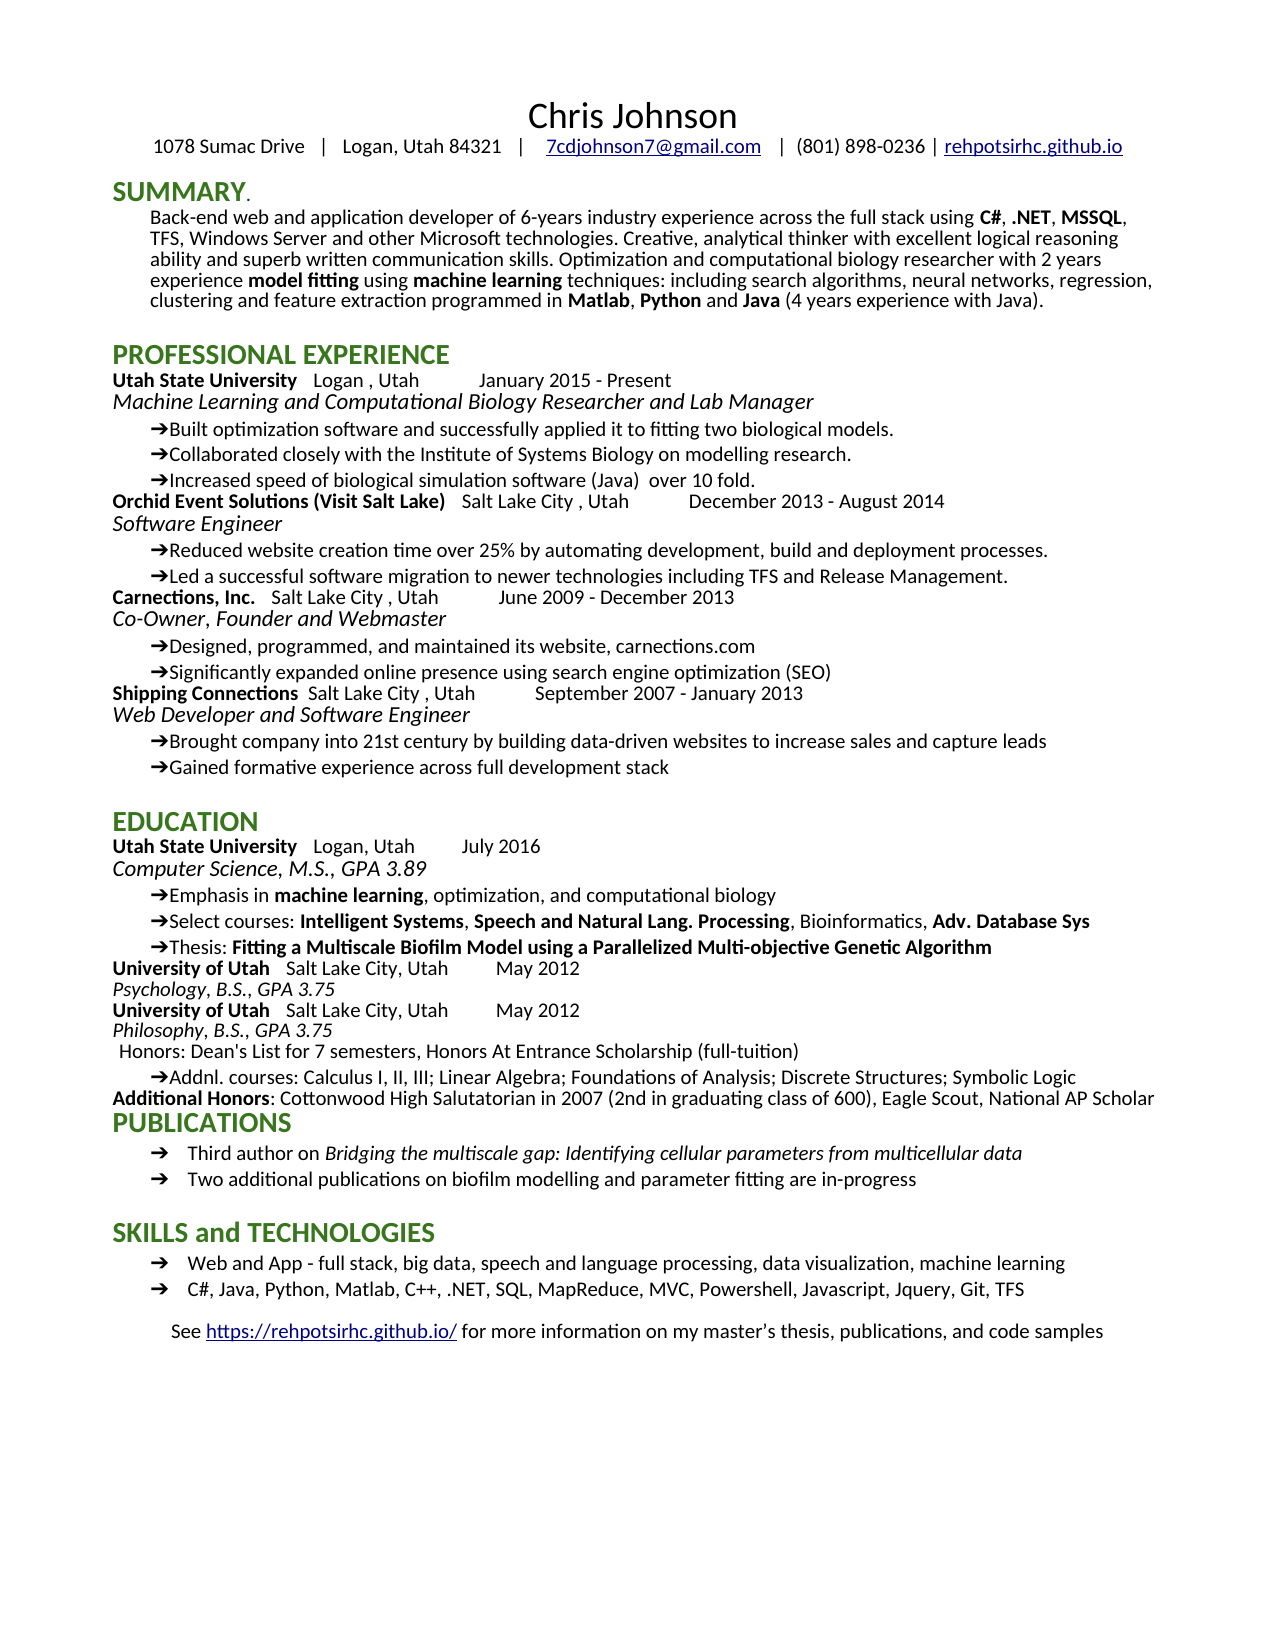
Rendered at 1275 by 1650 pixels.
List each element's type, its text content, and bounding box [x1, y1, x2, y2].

list C#, Java, Python, Matlab, C++, .NET, SQL, MapReduce, MVC, Powershell, Javascript, Jquery, Git, TFS [150, 1276, 1162, 1302]
text Additional Honors: Cottonwood High Salutatorian in 2007 (2nd in graduating class of 600), Eagle Scout, National AP Scholar [112, 1090, 1162, 1111]
text Orchid Event Solutions (Visit Salt Lake) Salt Lake City , Utah December 2013 - August 2014 [112, 493, 1162, 514]
text See https://rehpotsirhc.github.io/ for more information on my master’s thesis, publications, and code samples [112, 1323, 1162, 1344]
list Select courses: Intelligent Systems, Speech and Natural Lang. Processing, Bioinformatics, Adv. Database Sys [112, 908, 1162, 934]
list Third author on Bridging the multiscale gap: Identifying cellular parameters from multicellular data [150, 1140, 1162, 1166]
text 1078 Sumac Drive | Logan, Utah 84321 | 7cdjohnson7@gmail.com | (801) 898-0236 | rehpotsirhc.github.io [112, 138, 1162, 159]
text Carnections, Inc. Salt Lake City , Utah June 2009 - December 2013 [112, 589, 1162, 609]
text Utah State University Logan, Utah July 2016 [112, 838, 1162, 859]
text PROFESSIONAL EXPERIENCE [112, 342, 1162, 371]
text Co-Owner, Founder and Webmaster [112, 609, 1162, 632]
list Emphasis in machine learning, optimization, and computational biology [112, 882, 1162, 908]
text Chris Johnson [84, 101, 1181, 138]
text University of Utah Salt Lake City, Utah May 2012 [112, 960, 1162, 981]
list Two additional publications on biofilm modelling and parameter fitting are in-progress [150, 1166, 1162, 1192]
text EDUCATION [112, 809, 1162, 838]
text Philosophy, B.S., GPA 3.75 [112, 1022, 1162, 1043]
list Addnl. courses: Calculus I, II, III; Linear Algebra; Foundations of Analysis; Discrete Structures; Symbolic Logic [112, 1064, 1162, 1090]
text Computer Science, M.S., GPA 3.89 [112, 859, 1162, 882]
text SUMMARY. .... [112, 180, 1162, 209]
text Machine Learning and Computational Biology Researcher and Lab Manager [112, 392, 1162, 415]
list Collaborated closely with the Institute of Systems Biology on modelling research. [112, 441, 1162, 467]
list Led a successful software migration to newer technologies including TFS and Release Management. [112, 563, 1162, 589]
text SKILLS and TECHNOLOGIES [112, 1221, 1162, 1250]
text PUBLICATIONS [112, 1111, 1162, 1140]
text Shipping Connections Salt Lake City , Utah September 2007 - January 2013 [112, 684, 1162, 705]
list Web and App - full stack, big data, speech and language processing, data visualization, machine learning [150, 1250, 1162, 1276]
list Significantly expanded online presence using search engine optimization (SEO) [112, 658, 1162, 684]
text Software Engineer [112, 514, 1162, 537]
list Designed, programmed, and maintained its website, carnections.com [112, 632, 1162, 658]
text Utah State University Logan , Utah January 2015 - Present [112, 371, 1162, 392]
text Back-end web and application developer of 6-years industry experience across the full stack using C#, .NET, MSSQL, TFS, Windows Server and other Microsoft technologies. Creative, analytical thinker with excellent logical reasoning ability and superb written communication skills. Optimization and computational biology researcher with 2 years experience model fitting using machine learning techniques: including search algorithms, neural networks, regression, clustering and feature extraction programmed in Matlab, Python and Java (4 years experience with Java). [150, 209, 1162, 313]
list Built optimization software and successfully applied it to fitting two biological models. [112, 415, 1162, 441]
list Increased speed of biological simulation software (Java) over 10 fold. [112, 467, 1162, 493]
list Gained formative experience across full development stack [112, 754, 1162, 780]
list Reduced website creation time over 25% by automating development, build and deployment processes. [112, 537, 1162, 563]
text Honors: Dean's List for 7 semesters, Honors At Entrance Scholarship (full-tuition) [112, 1043, 1162, 1064]
text University of Utah Salt Lake City, Utah May 2012 [112, 1001, 1162, 1022]
list Brought company into 21st century by building data-driven websites to increase sales and capture leads [112, 728, 1162, 754]
list Thesis: Fitting a Multiscale Biofilm Model using a Parallelized Multi-objective Genetic Algorithm [112, 934, 1162, 960]
text Psychology, B.S., GPA 3.75 [112, 981, 1162, 1001]
text Web Developer and Software Engineer [112, 705, 1162, 728]
